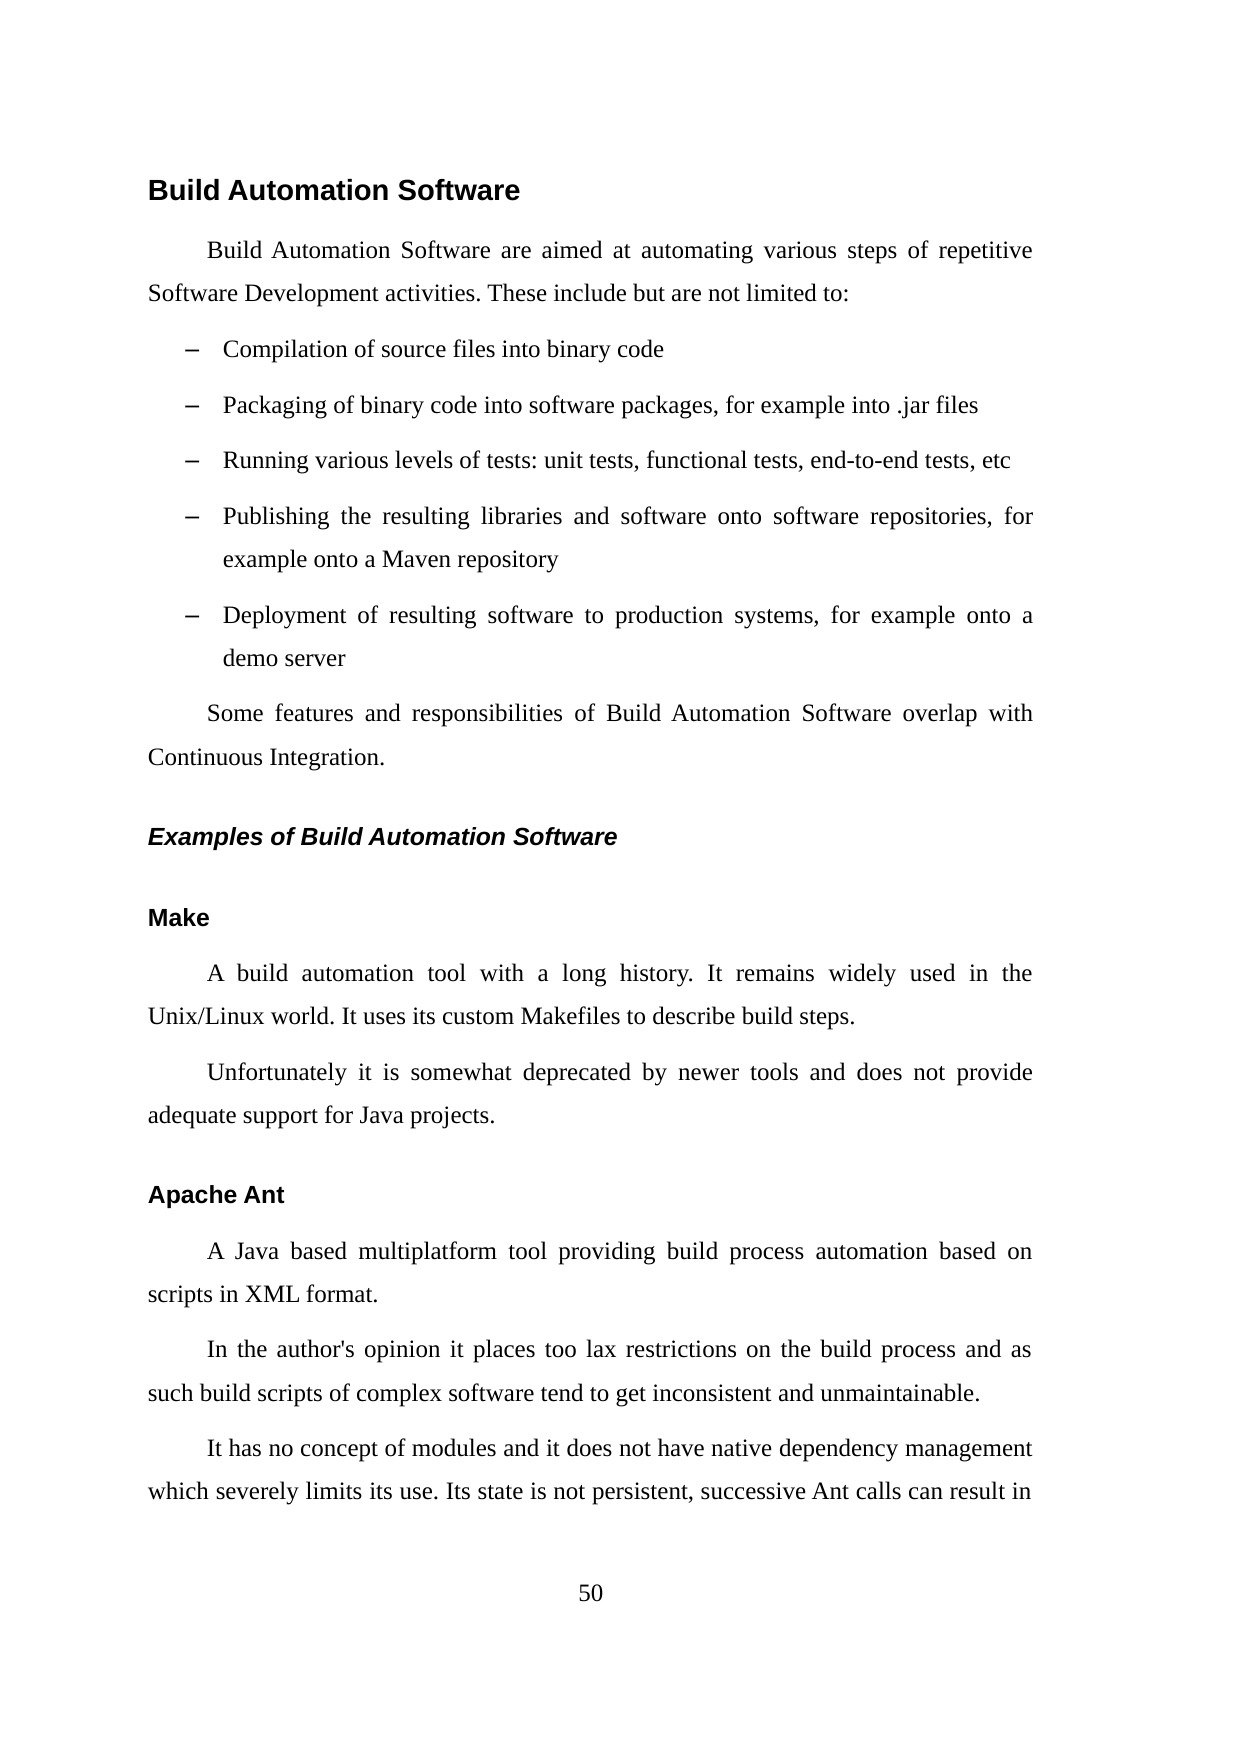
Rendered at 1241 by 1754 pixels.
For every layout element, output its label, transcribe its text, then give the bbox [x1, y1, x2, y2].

text A Java based multiplatform tool providing build process automation based on scripts in XML format. [148, 1236, 1033, 1308]
text In the author's opinion it places too lax restrictions on the build process and as such build scripts of complex software tend to get inconsistent and unmaintainable. [148, 1334, 1033, 1406]
text A build automation tool with a long history. It remains widely used in the Unix/Linux world. It uses its custom Makefiles to describe build steps. [148, 958, 1033, 1030]
text It has no concept of modules and it does not have native dependency management which severely limits its use. Its state is not persistent, successive Ant calls can result in [148, 1433, 1033, 1505]
subtitle Examples of Build Automation Software [148, 822, 1033, 851]
subtitle Build Automation Software [148, 173, 1033, 206]
text Unfortunately it is somewhat deprecated by newer tools and does not provide adequate support for Java projects. [148, 1057, 1033, 1128]
list Running various levels of tests: unit tests, functional tests, end-to-end tests, etc [185, 445, 1033, 474]
text Build Automation Software are aimed at automating various steps of repetitive Software Development activities. These include but are not limited to: [148, 235, 1033, 307]
subtitle Apache Ant [148, 1180, 1033, 1209]
list Publishing the resulting libraries and software onto software repositories, for example onto a Maven repository [185, 501, 1033, 573]
text Some features and responsibilities of Build Automation Software overlap with Continuous Integration. [148, 698, 1033, 770]
list Deployment of resulting software to production systems, for example onto a demo server [185, 600, 1033, 672]
list Packaging of binary code into software packages, for example into .jar files [185, 390, 1033, 418]
list Compilation of source files into binary code [185, 334, 1033, 363]
subtitle Make [148, 903, 1033, 931]
